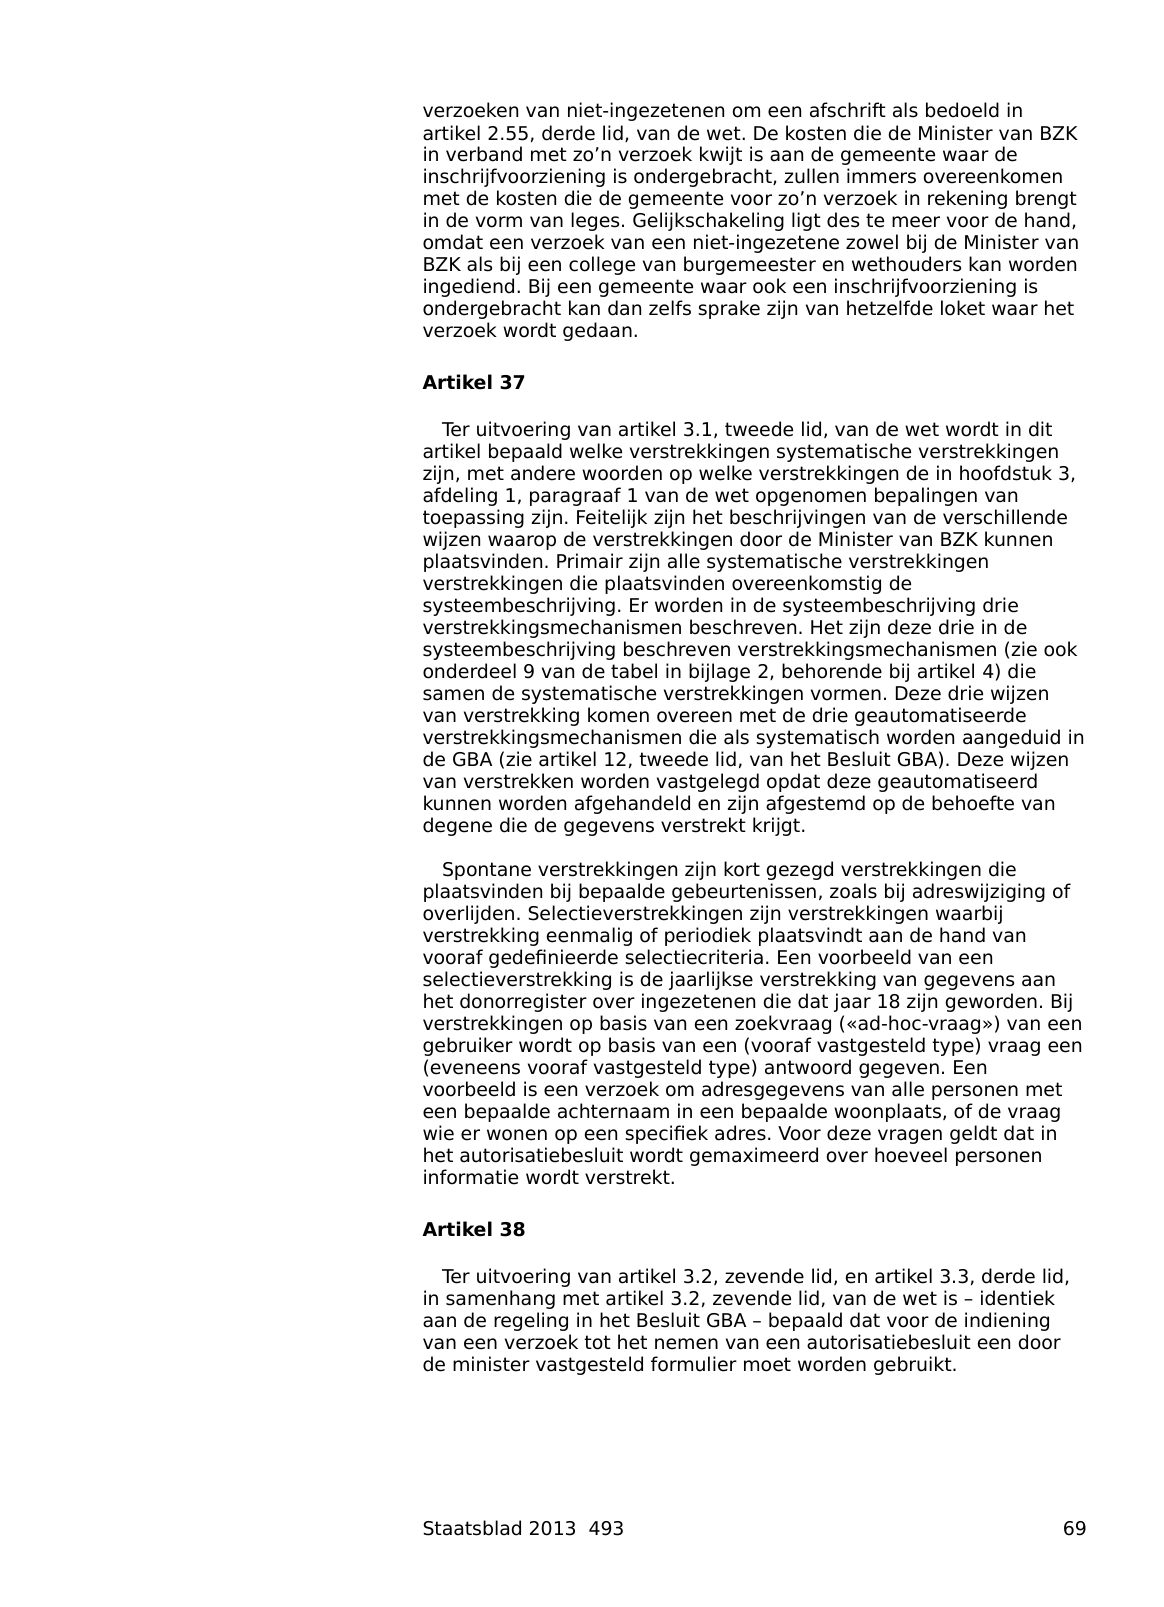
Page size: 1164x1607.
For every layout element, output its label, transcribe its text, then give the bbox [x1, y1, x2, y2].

text Spontane verstrekkingen zijn kort gezegd verstrekkingen die plaatsvinden bij bepaalde gebeurtenissen, zoals bij adreswijziging of overlijden. Selectieverstrekkingen zijn verstrekkingen waarbij verstrekking eenmalig of periodiek plaatsvindt aan de hand van vooraf gedefinieerde selectiecriteria. Een voorbeeld van een selectieverstrekking is de jaarlijkse verstrekking van gegevens aan het donorregister over ingezetenen die dat jaar 18 zijn geworden. Bij verstrekkingen op basis van een zoekvraag («ad-hoc-vraag») van een gebruiker wordt op basis van een (vooraf vastgesteld type) vraag een (eveneens vooraf vastgesteld type) antwoord gegeven. Een voorbeeld is een verzoek om adresgegevens van alle personen met een bepaalde achternaam in een bepaalde woonplaats, of de vraag wie er wonen op een specifiek adres. Voor deze vragen geldt dat in het autorisatiebesluit wordt gemaximeerd over hoeveel personen informatie wordt verstrekt. [422, 859, 1087, 1189]
subtitle Artikel 37 [422, 372, 1087, 394]
text Ter uitvoering van artikel 3.1, tweede lid, van de wet wordt in dit artikel bepaald welke verstrekkingen systematische verstrekkingen zijn, met andere woorden op welke verstrekkingen de in hoofdstuk 3, afdeling 1, paragraaf 1 van de wet opgenomen bepalingen van toepassing zijn. Feitelijk zijn het beschrijvingen van de verschillende wijzen waarop de verstrekkingen door de Minister van BZK kunnen plaatsvinden. Primair zijn alle systematische verstrekkingen verstrekkingen die plaatsvinden overeenkomstig de systeembeschrijving. Er worden in de systeembeschrijving drie verstrekkingsmechanismen beschreven. Het zijn deze drie in de systeembeschrijving beschreven verstrekkingsmechanismen (zie ook onderdeel 9 van de tabel in bijlage 2, behorende bij artikel 4) die samen de systematische verstrekkingen vormen. Deze drie wijzen van verstrekking komen overeen met de drie geautomatiseerde verstrekkingsmechanismen die als systematisch worden aangeduid in de GBA (zie artikel 12, tweede lid, van het Besluit GBA). Deze wijzen van verstrekken worden vastgelegd opdat deze geautomatiseerd kunnen worden afgehandeld en zijn afgestemd op de behoefte van degene die de gegevens verstrekt krijgt. [422, 419, 1087, 837]
subtitle Artikel 38 [422, 1219, 1087, 1241]
text verzoeken van niet-ingezetenen om een afschrift als bedoeld in artikel 2.55, derde lid, van de wet. De kosten die de Minister van BZK in verband met zo’n verzoek kwijt is aan de gemeente waar de inschrijfvoorziening is ondergebracht, zullen immers overeenkomen met de kosten die de gemeente voor zo’n verzoek in rekening brengt in de vorm van leges. Gelijkschakeling ligt des te meer voor de hand, omdat een verzoek van een niet-ingezetene zowel bij de Minister van BZK als bij een college van burgemeester en wethouders kan worden ingediend. Bij een gemeente waar ook een inschrijfvoorziening is ondergebracht kan dan zelfs sprake zijn van hetzelfde loket waar het verzoek wordt gedaan. [422, 100, 1087, 342]
text Ter uitvoering van artikel 3.2, zevende lid, en artikel 3.3, derde lid, in samenhang met artikel 3.2, zevende lid, van de wet is – identiek aan de regeling in het Besluit GBA – bepaald dat voor de indiening van een verzoek tot het nemen van een autorisatiebesluit een door de minister vastgesteld formulier moet worden gebruikt. [422, 1266, 1087, 1376]
